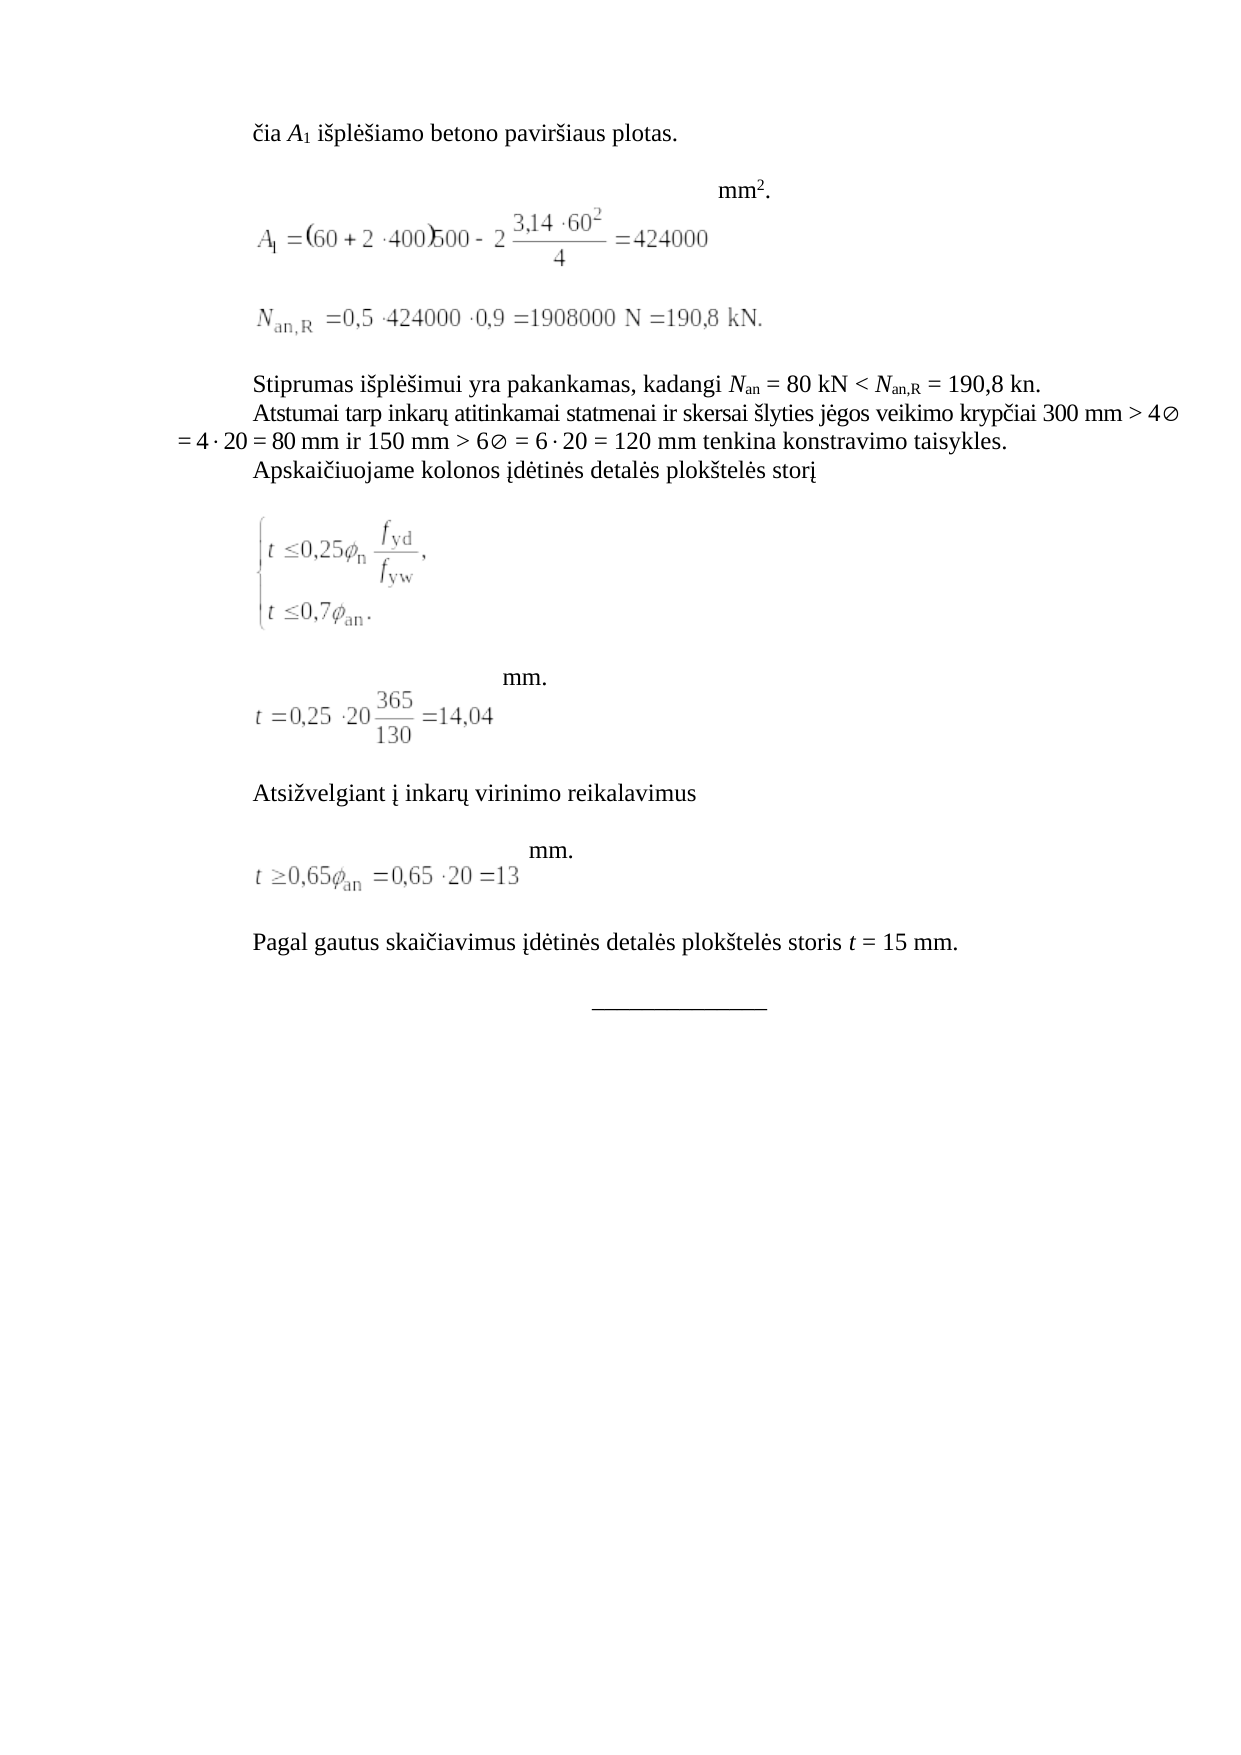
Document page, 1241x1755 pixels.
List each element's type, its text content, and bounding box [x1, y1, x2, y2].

text Atsižvelgiant į inkarų virinimo reikalavimus [177, 778, 1181, 807]
text Atstumai tarp inkarų atitinkamai statmenai ir skersai šlyties jėgos veikimo krypčiai 300 mm > 4Æ = 4×20 = 80 mm ir 150 mm > 6Æ = 6×20 = 120 mm tenkina konstravimo taisykles. [177, 398, 1181, 455]
text Stiprumas išplėšimui yra pakankamas, kadangi Nan = 80 kN < Nan,R = 190,8 kn. [177, 369, 1181, 398]
text mm. [177, 662, 1181, 749]
text čia A1 išplėšiamo betono paviršiaus plotas. [177, 118, 1181, 147]
text ______________ [177, 984, 1181, 1013]
text Apskaičiuojame kolonos įdėtinės detalės plokštelės storį [177, 455, 1181, 484]
text mm2. [177, 176, 1181, 272]
text Pagal gautus skaičiavimus įdėtinės detalės plokštelės storis t = 15 mm. [177, 927, 1181, 955]
text mm. [177, 835, 1181, 898]
